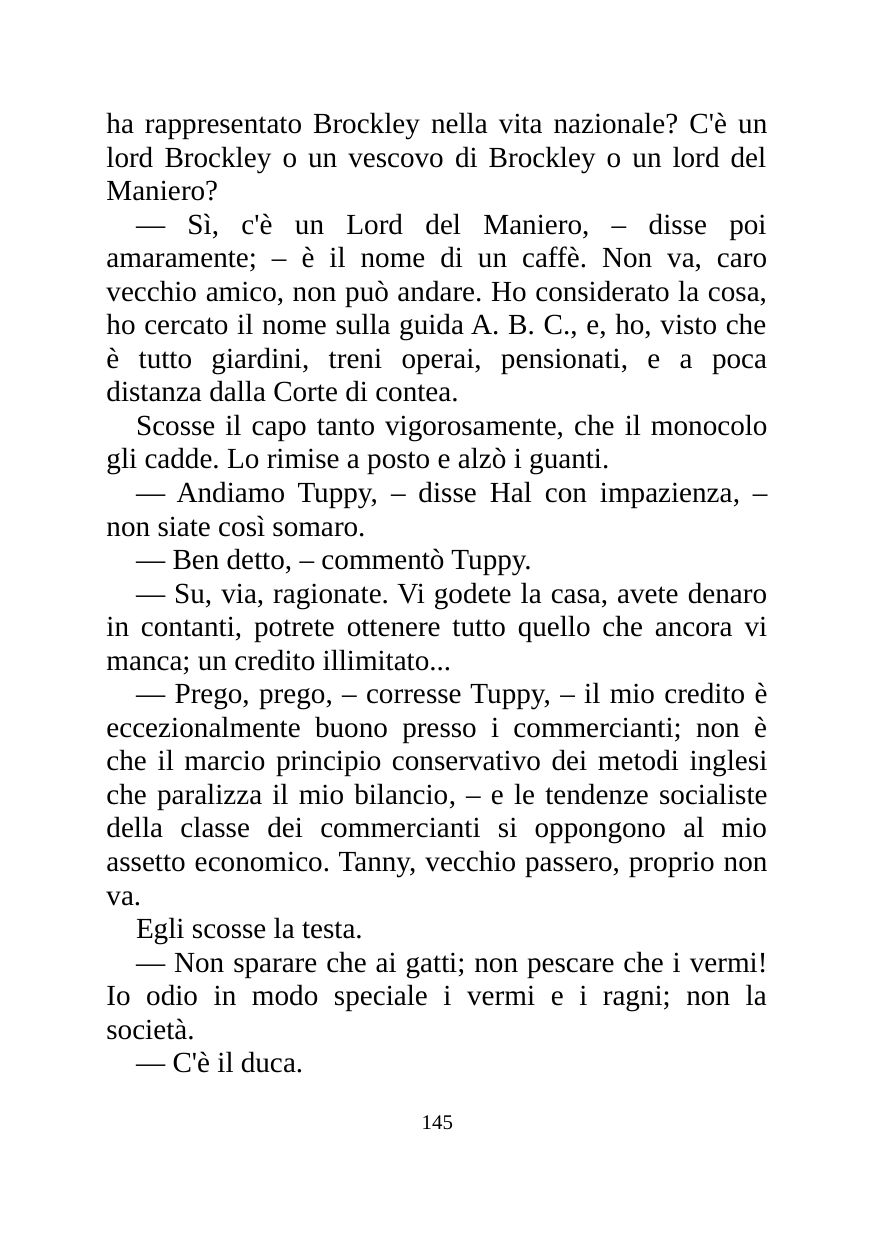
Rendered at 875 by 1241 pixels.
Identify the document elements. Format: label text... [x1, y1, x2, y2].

text — Ben detto, – commentò Tuppy. [106, 542, 768, 576]
text — Su, via, ragionate. Vi godete la casa, avete denaro in contanti, potrete ottenere tutto quello che ancora vi manca; un credito illimitato... [106, 576, 768, 676]
text — Prego, prego, – corresse Tuppy, – il mio credito è eccezionalmente buono presso i commercianti; non è che il marcio principio conservativo dei metodi inglesi che paralizza il mio bilancio, – e le tendenze socialiste della classe dei commercianti si oppongono al mio assetto economico. Tanny, vecchio passero, proprio non va. [106, 676, 768, 911]
text Egli scosse la testa. [106, 911, 768, 945]
text — C'è il duca. [106, 1045, 768, 1079]
text — Non sparare che ai gatti; non pescare che i vermi! Io odio in modo speciale i vermi e i ragni; non la società. [106, 945, 768, 1045]
text Scosse il capo tanto vigorosamente, che il monocolo gli cadde. Lo rimise a posto e alzò i guanti. [106, 408, 768, 475]
text ha rappresentato Brockley nella vita nazionale? C'è un lord Brockley o un vescovo di Brockley o un lord del Maniero? [106, 106, 768, 207]
text — Andiamo Tuppy, – disse Hal con impazienza, – non siate così somaro. [106, 475, 768, 542]
text — Sì, c'è un Lord del Maniero, – disse poi amaramente; – è il nome di un caffè. Non va, caro vecchio amico, non può andare. Ho considerato la cosa, ho cercato il nome sulla guida A. B. C., e, ho, visto che è tutto giardini, treni operai, pensionati, e a poca distanza dalla Corte di contea. [106, 207, 768, 408]
